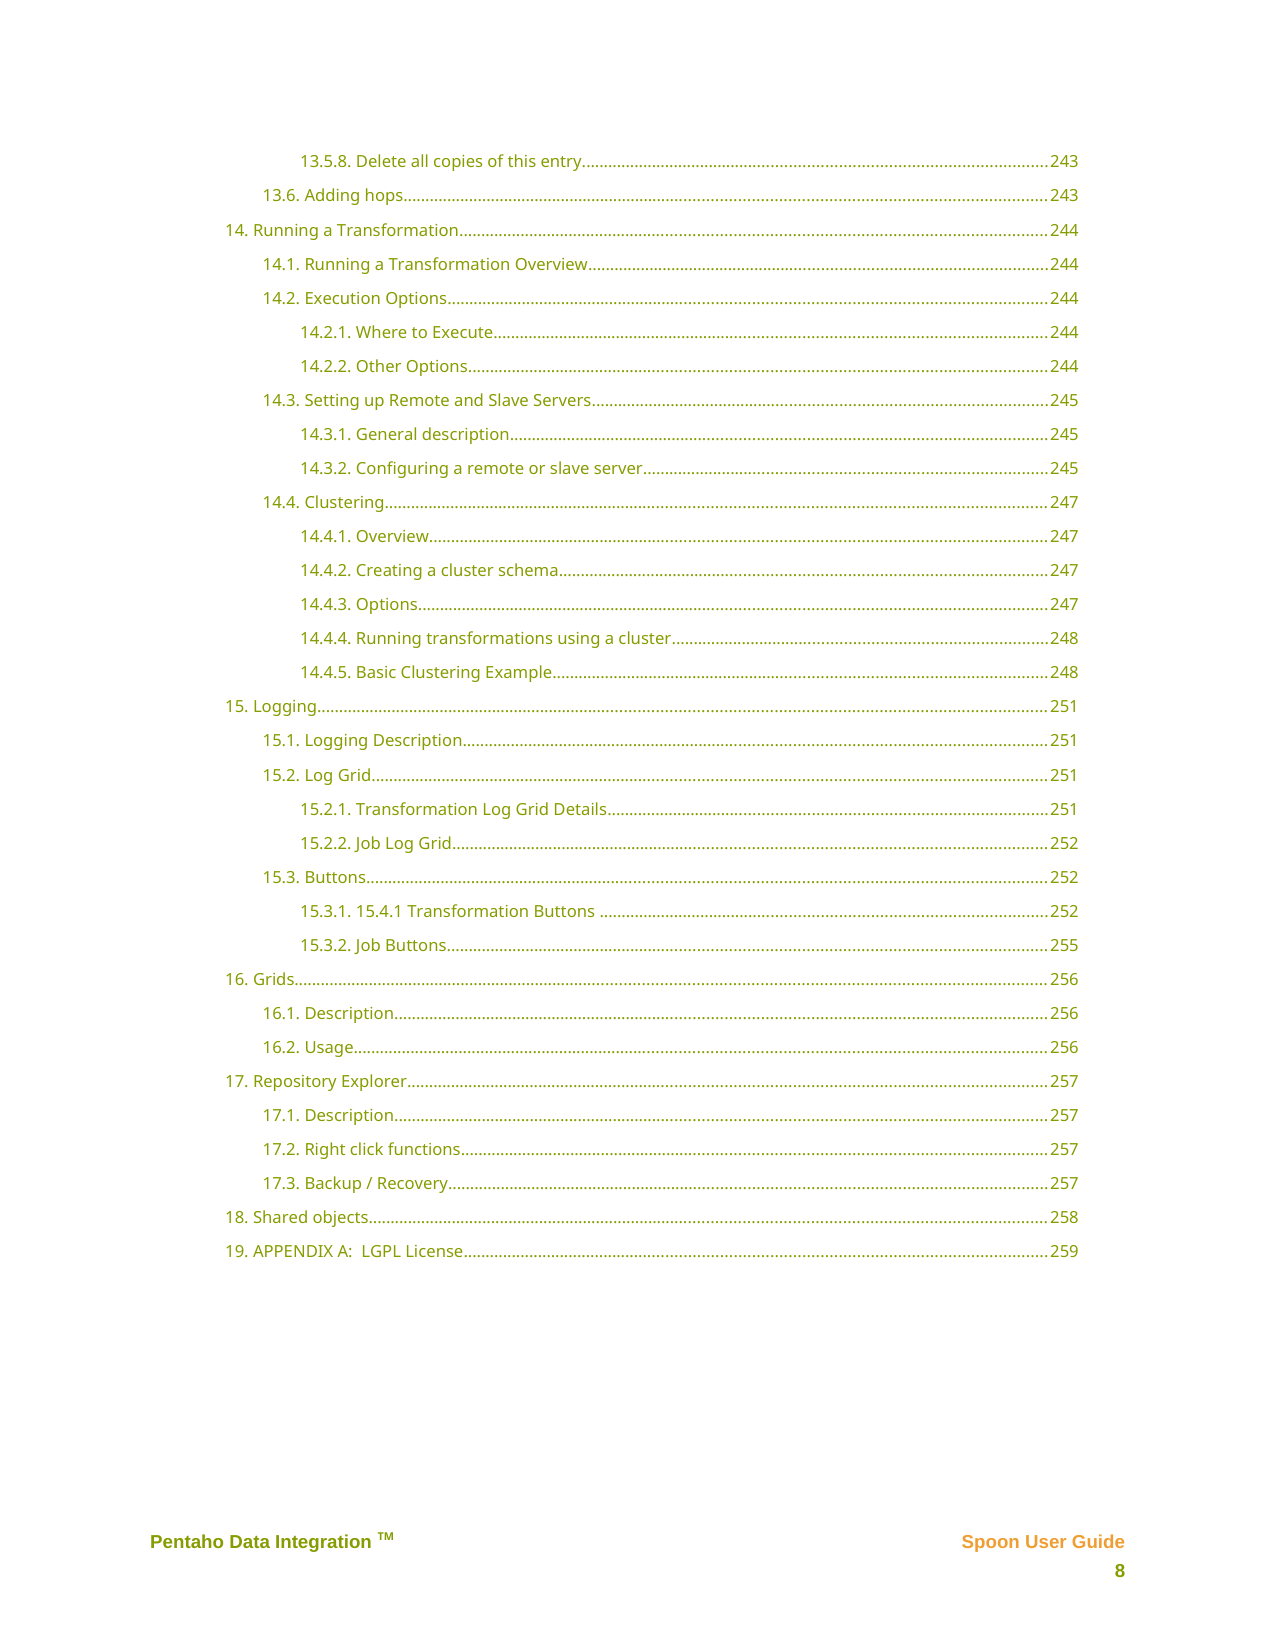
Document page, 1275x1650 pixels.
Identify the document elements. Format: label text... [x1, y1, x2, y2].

text 14.3.2. Configuring a remote or slave server 245 [300, 457, 1125, 479]
text 16.2. Usage 256 [262, 1036, 1125, 1058]
text 19. APPENDIX A: LGPL License 259 [225, 1240, 1200, 1263]
text 14.3. Setting up Remote and Slave Servers 245 [262, 388, 1125, 411]
text 14.4. Clustering 247 [262, 491, 1125, 513]
text 16.1. Description 256 [262, 1002, 1125, 1024]
text 15. Logging 251 [225, 695, 1200, 718]
text 15.3.1. 15.4.1 Transformation Buttons 252 [300, 899, 1125, 922]
text 17.1. Description 257 [262, 1104, 1125, 1126]
text 14. Running a Transformation 244 [225, 218, 1200, 241]
text 13.5.8. Delete all copies of this entry. 243 [300, 150, 1125, 173]
text 15.1. Logging Description 251 [262, 729, 1125, 752]
text 15.2. Log Grid 251 [262, 763, 1125, 786]
text 15.3. Buttons 252 [262, 865, 1125, 888]
text 16. Grids 256 [225, 967, 1200, 990]
text 14.4.3. Options 247 [300, 593, 1125, 616]
text 17. Repository Explorer 257 [225, 1070, 1200, 1092]
text 14.1. Running a Transformation Overview 244 [262, 252, 1125, 275]
text 14.2.2. Other Options 244 [300, 354, 1125, 377]
text 15.2.1. Transformation Log Grid Details 251 [300, 797, 1125, 820]
text 14.2.1. Where to Execute 244 [300, 320, 1125, 343]
text 13.6. Adding hops 243 [262, 184, 1125, 207]
text 15.3.2. Job Buttons 255 [300, 933, 1125, 956]
text 14.4.1. Overview 247 [300, 525, 1125, 547]
text 14.3.1. General description 245 [300, 422, 1125, 445]
text 14.4.4. Running transformations using a cluster 248 [300, 627, 1125, 649]
text 17.3. Backup / Recovery 257 [262, 1172, 1125, 1194]
text 14.4.5. Basic Clustering Example 248 [300, 661, 1125, 684]
text 15.2.2. Job Log Grid 252 [300, 831, 1125, 854]
text 14.4.2. Creating a cluster schema 247 [300, 559, 1125, 581]
text 14.2. Execution Options 244 [262, 286, 1125, 309]
text 18. Shared objects 258 [225, 1206, 1200, 1229]
text 17.2. Right click functions 257 [262, 1138, 1125, 1161]
